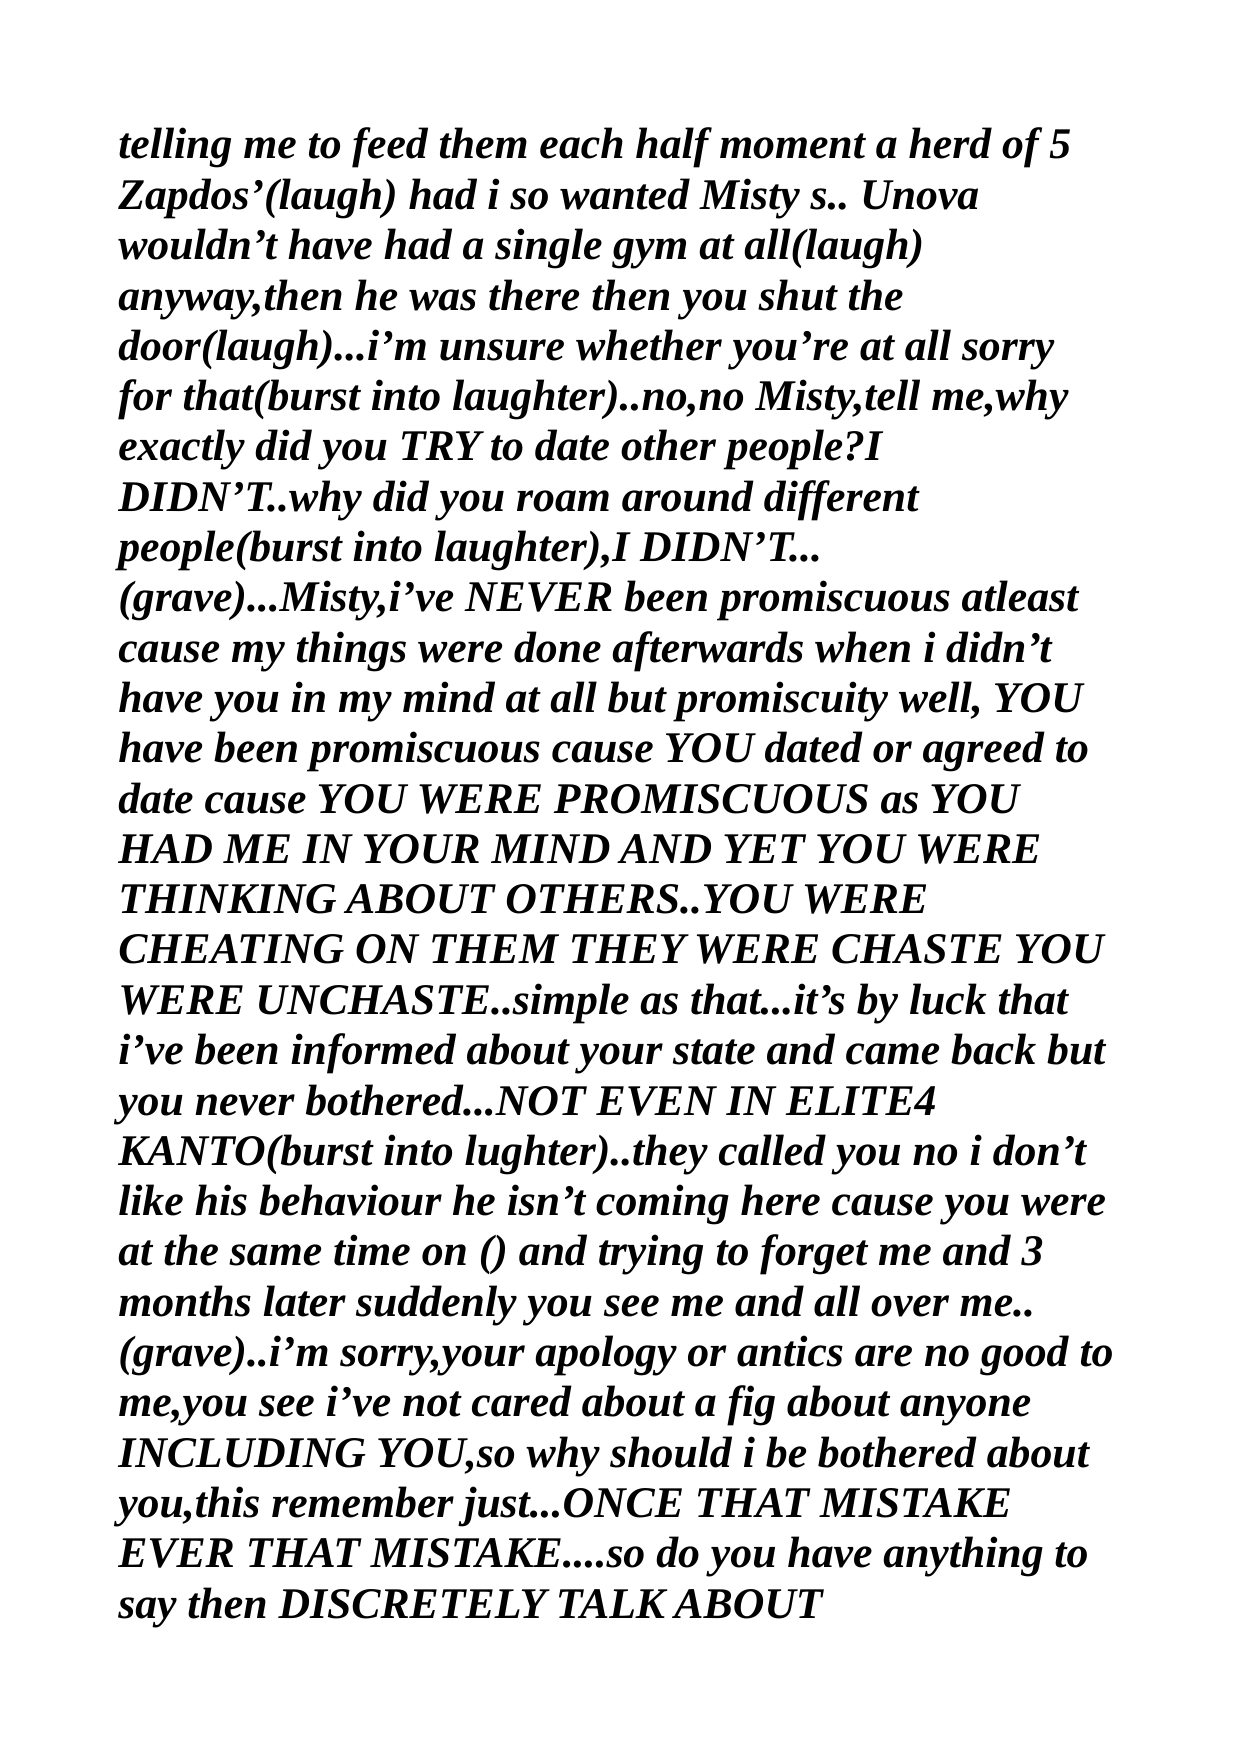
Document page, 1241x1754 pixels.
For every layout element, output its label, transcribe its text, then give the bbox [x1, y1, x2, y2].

text telling me to feed them each half moment a herd of 5 Zapdos’(laugh) had i so wanted Misty s.. Unova wouldn’t have had a single gym at all(laugh) anyway,then he was there then you shut the door(laugh)...i’m unsure whether you’re at all sorry for that(burst into laughter)..no,no Misty,tell me,why exactly did you TRY to date other people?I DIDN’T..why did you roam around different people(burst into laughter),I DIDN’T...(grave)...Misty,i’ve NEVER been promiscuous atleast cause my things were done afterwards when i didn’t have you in my mind at all but promiscuity well, YOU have been promiscuous cause YOU dated or agreed to date cause YOU WERE PROMISCUOUS as YOU HAD ME IN YOUR MIND AND YET YOU WERE THINKING ABOUT OTHERS..YOU WERE CHEATING ON THEM THEY WERE CHASTE YOU WERE UNCHASTE..simple as that...it’s by luck that i’ve been informed about your state and came back but you never bothered...NOT EVEN IN ELITE4 KANTO(burst into lughter)..they called you no i don’t like his behaviour he isn’t coming here cause you were at the same time on () and trying to forget me and 3 months later suddenly you see me and all over me..(grave)..i’m sorry,your apology or antics are no good to me,you see i’ve not cared about a fig about anyone INCLUDING YOU,so why should i be bothered about you,this remember just...ONCE THAT MISTAKE EVER THAT MISTAKE....so do you have anything to say then DISCRETELY TALK ABOUT [118, 118, 1122, 1627]
